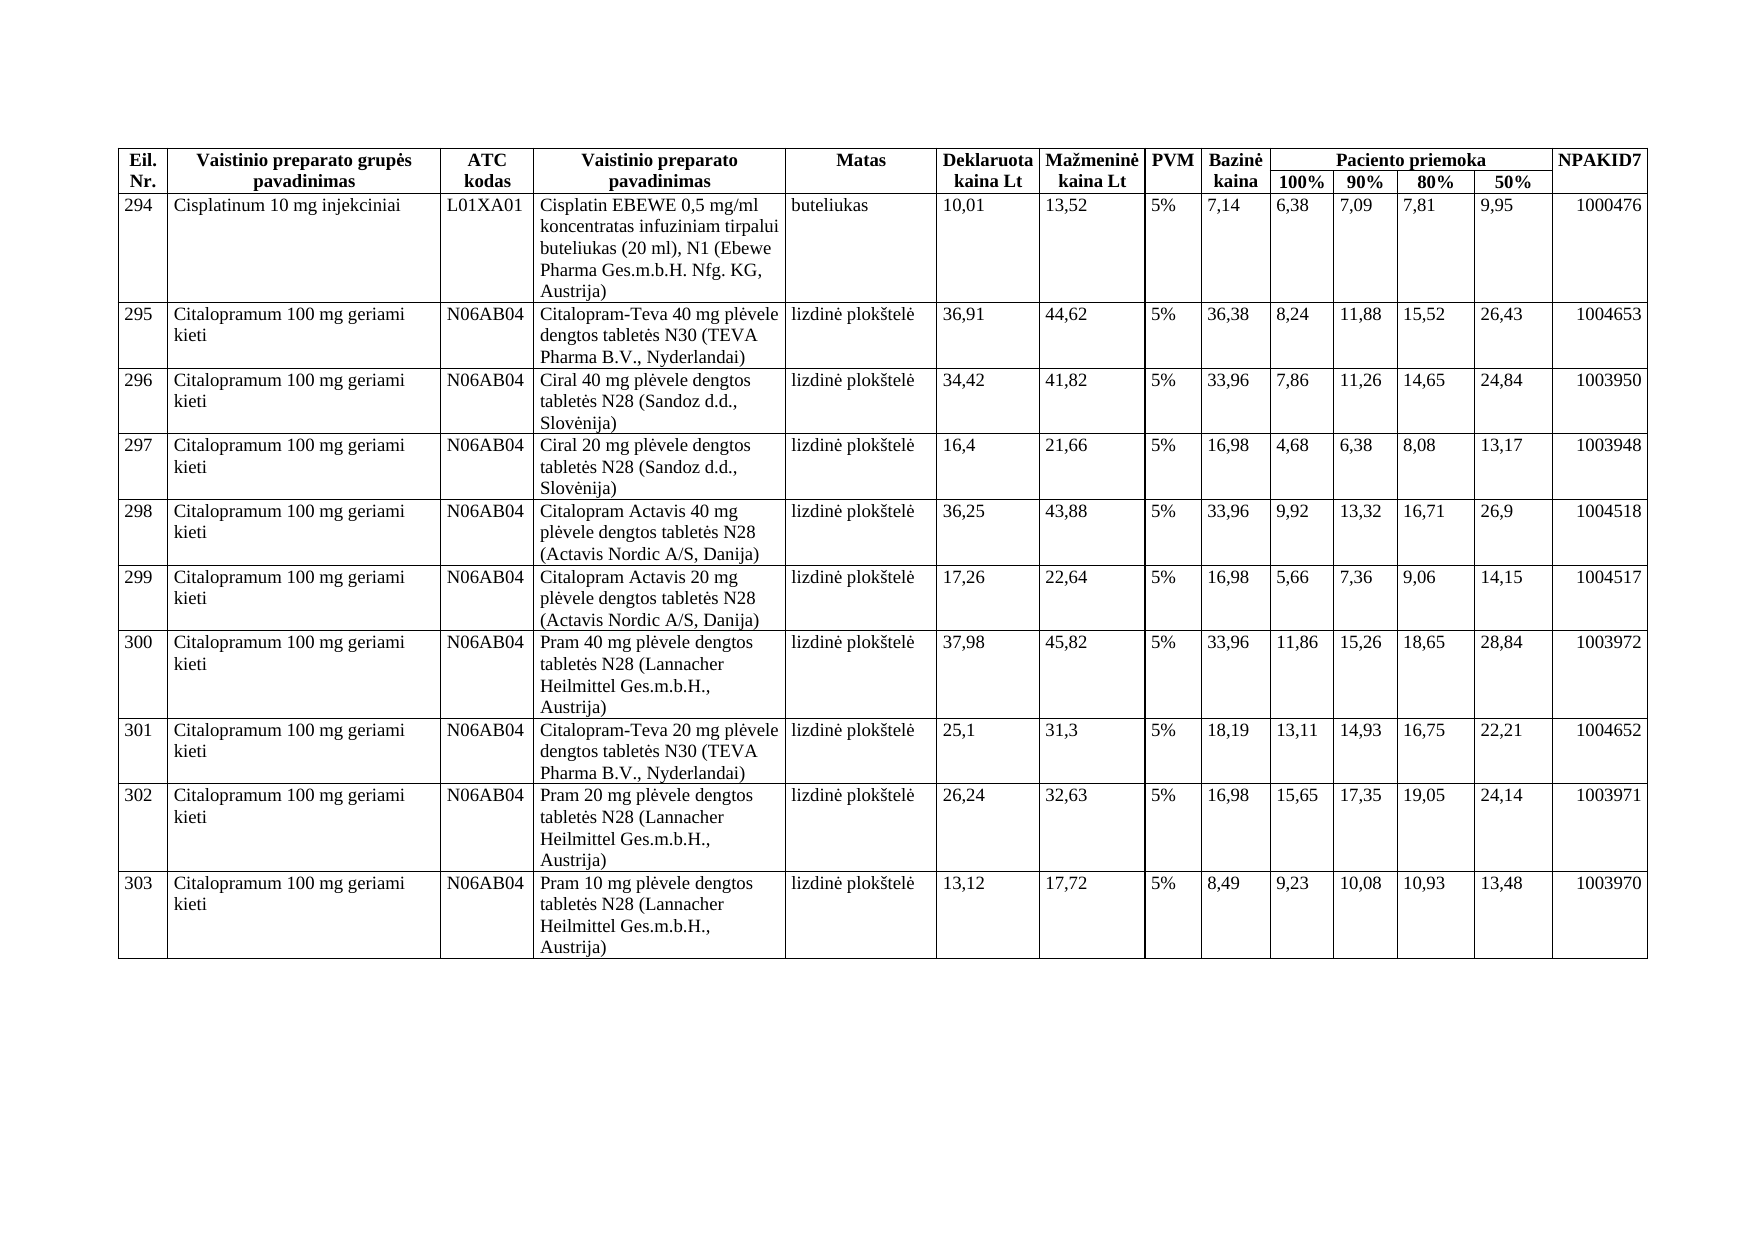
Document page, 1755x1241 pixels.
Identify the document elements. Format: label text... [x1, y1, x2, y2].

table_cell 5% [1146, 500, 1201, 564]
table_cell Citalopramum 100 mg geriami kieti [168, 303, 440, 367]
table_cell 11,26 [1334, 369, 1397, 433]
table_cell lizdinė plokštelė [786, 631, 936, 718]
table_cell Citalopramum 100 mg geriami kieti [168, 872, 440, 958]
table_cell 5% [1146, 566, 1201, 630]
table_cell 8,49 [1202, 872, 1270, 958]
table_cell 16,98 [1202, 566, 1270, 630]
table_cell 13,48 [1475, 872, 1552, 958]
table_cell 297 [119, 434, 167, 499]
table_header NPAKID7 [1553, 149, 1647, 193]
table_cell 5% [1146, 719, 1201, 783]
table_cell 13,32 [1334, 500, 1397, 564]
table_cell 50% [1475, 171, 1552, 193]
table_cell 21,66 [1040, 434, 1144, 499]
table_cell 36,91 [937, 303, 1039, 367]
table_cell 1003971 [1553, 784, 1647, 871]
table_cell Citalopramum 100 mg geriami kieti [168, 369, 440, 433]
table_cell lizdinė plokštelė [786, 872, 936, 958]
table_cell Citalopramum 100 mg geriami kieti [168, 784, 440, 871]
table_cell Citalopramum 100 mg geriami kieti [168, 434, 440, 499]
table_cell Cisplatin EBEWE 0,5 mg/ml koncentratas infuziniam tirpalui buteliukas (20 ml), N1 (Ebewe Pharma Ges.m.b.H. Nfg. KG, Austrija) [534, 194, 785, 302]
table_cell Ciral 40 mg plėvele dengtos tabletės N28 (Sandoz d.d., Slovėnija) [534, 369, 785, 433]
table_cell 299 [119, 566, 167, 630]
table_cell 5% [1146, 369, 1201, 433]
table_cell 100% [1271, 171, 1333, 193]
table_cell 36,25 [937, 500, 1039, 564]
table_cell 17,72 [1040, 872, 1144, 958]
table_header Matas [786, 149, 936, 193]
table_cell 302 [119, 784, 167, 871]
table_cell 7,09 [1334, 194, 1397, 302]
table_cell 22,64 [1040, 566, 1144, 630]
table_cell Citalopramum 100 mg geriami kieti [168, 719, 440, 783]
table_cell 11,86 [1271, 631, 1333, 718]
table_cell 1003948 [1553, 434, 1647, 499]
table_cell 298 [119, 500, 167, 564]
table_cell Citalopram-Teva 40 mg plėvele dengtos tabletės N30 (TEVA Pharma B.V., Nyderlandai) [534, 303, 785, 367]
table_cell 8,08 [1398, 434, 1474, 499]
table_cell 5% [1146, 631, 1201, 718]
table_header Eil. Nr. [119, 149, 167, 193]
table_cell N06AB04 [441, 303, 533, 367]
table_cell Pram 40 mg plėvele dengtos tabletės N28 (Lannacher Heilmittel Ges.m.b.H., Austrija) [534, 631, 785, 718]
table_header Paciento priemoka [1271, 149, 1552, 170]
table_cell lizdinė plokštelė [786, 500, 936, 564]
table_cell 8,24 [1271, 303, 1333, 367]
table_cell 11,88 [1334, 303, 1397, 367]
table_cell 301 [119, 719, 167, 783]
table_cell 7,81 [1398, 194, 1474, 302]
table_cell 1004518 [1553, 500, 1647, 564]
table_cell Citalopram-Teva 20 mg plėvele dengtos tabletės N30 (TEVA Pharma B.V., Nyderlandai) [534, 719, 785, 783]
table_cell N06AB04 [441, 631, 533, 718]
table_cell 33,96 [1202, 631, 1270, 718]
table_cell 43,88 [1040, 500, 1144, 564]
table_cell 1004652 [1553, 719, 1647, 783]
table_cell lizdinė plokštelė [786, 434, 936, 499]
table_cell Ciral 20 mg plėvele dengtos tabletės N28 (Sandoz d.d., Slovėnija) [534, 434, 785, 499]
table_cell buteliukas [786, 194, 936, 302]
table_cell Cisplatinum 10 mg injekciniai [168, 194, 440, 302]
table_cell Citalopram Actavis 40 mg plėvele dengtos tabletės N28 (Actavis Nordic A/S, Danija) [534, 500, 785, 564]
table_cell 25,1 [937, 719, 1039, 783]
table_cell lizdinė plokštelė [786, 784, 936, 871]
table_cell 16,98 [1202, 784, 1270, 871]
table_cell 22,21 [1475, 719, 1552, 783]
table_cell 34,42 [937, 369, 1039, 433]
table_cell Pram 20 mg plėvele dengtos tabletės N28 (Lannacher Heilmittel Ges.m.b.H., Austrija) [534, 784, 785, 871]
table_cell 80% [1398, 171, 1474, 193]
table_cell 13,17 [1475, 434, 1552, 499]
table_cell 33,96 [1202, 500, 1270, 564]
table_cell 16,4 [937, 434, 1039, 499]
table_cell 7,14 [1202, 194, 1270, 302]
table_cell N06AB04 [441, 566, 533, 630]
table_cell 10,08 [1334, 872, 1397, 958]
table_cell 18,19 [1202, 719, 1270, 783]
table_cell 1004517 [1553, 566, 1647, 630]
table_cell 32,63 [1040, 784, 1144, 871]
table_cell 6,38 [1271, 194, 1333, 302]
table_cell 36,38 [1202, 303, 1270, 367]
table_cell 14,65 [1398, 369, 1474, 433]
table_cell 13,52 [1040, 194, 1144, 302]
table_cell 14,15 [1475, 566, 1552, 630]
table_cell 14,93 [1334, 719, 1397, 783]
table_cell 1003970 [1553, 872, 1647, 958]
table_cell Citalopram Actavis 20 mg plėvele dengtos tabletės N28 (Actavis Nordic A/S, Danija) [534, 566, 785, 630]
table_cell N06AB04 [441, 434, 533, 499]
table_cell 17,35 [1334, 784, 1397, 871]
table_cell 45,82 [1040, 631, 1144, 718]
table_cell 26,9 [1475, 500, 1552, 564]
table_cell 4,68 [1271, 434, 1333, 499]
table_cell 9,23 [1271, 872, 1333, 958]
table_cell 13,12 [937, 872, 1039, 958]
table_cell 90% [1334, 171, 1397, 193]
table_cell 5% [1146, 784, 1201, 871]
table_cell 31,3 [1040, 719, 1144, 783]
table_header Bazinė kaina Lt [1202, 149, 1270, 193]
table_cell 19,05 [1398, 784, 1474, 871]
table_cell 16,75 [1398, 719, 1474, 783]
table_header Deklaruota kaina Lt [937, 149, 1039, 193]
table_header Vaistinio preparato grupės pavadinimas [168, 149, 440, 193]
table_cell 15,26 [1334, 631, 1397, 718]
table_cell 15,52 [1398, 303, 1474, 367]
table_cell 37,98 [937, 631, 1039, 718]
table_cell 24,84 [1475, 369, 1552, 433]
table_cell N06AB04 [441, 500, 533, 564]
table_cell 33,96 [1202, 369, 1270, 433]
table_cell 5% [1146, 434, 1201, 499]
table_cell 295 [119, 303, 167, 367]
table_cell 15,65 [1271, 784, 1333, 871]
table_header Mažmeninė kaina Lt [1040, 149, 1144, 193]
table_cell 10,93 [1398, 872, 1474, 958]
table_cell Pram 10 mg plėvele dengtos tabletės N28 (Lannacher Heilmittel Ges.m.b.H., Austrija) [534, 872, 785, 958]
table_cell Citalopramum 100 mg geriami kieti [168, 566, 440, 630]
table_cell 5% [1146, 303, 1201, 367]
table_cell 303 [119, 872, 167, 958]
table_cell lizdinė plokštelė [786, 303, 936, 367]
table_header Vaistinio preparato pavadinimas [534, 149, 785, 193]
table_cell 18,65 [1398, 631, 1474, 718]
table_cell 26,43 [1475, 303, 1552, 367]
table_cell 5% [1146, 872, 1201, 958]
table_cell 10,01 [937, 194, 1039, 302]
table_cell lizdinė plokštelė [786, 719, 936, 783]
table_cell 294 [119, 194, 167, 302]
table_cell 5,66 [1271, 566, 1333, 630]
table_cell Citalopramum 100 mg geriami kieti [168, 500, 440, 564]
table_cell 1004653 [1553, 303, 1647, 367]
table_header PVM [1146, 149, 1201, 193]
table_cell 24,14 [1475, 784, 1552, 871]
table_cell 300 [119, 631, 167, 718]
table_cell lizdinė plokštelė [786, 369, 936, 433]
table_cell L01XA01 [441, 194, 533, 302]
table_cell 26,24 [937, 784, 1039, 871]
table_cell Citalopramum 100 mg geriami kieti [168, 631, 440, 718]
table_cell 41,82 [1040, 369, 1144, 433]
table_cell 7,86 [1271, 369, 1333, 433]
table_cell N06AB04 [441, 369, 533, 433]
table_cell 5% [1146, 194, 1201, 302]
table_cell N06AB04 [441, 719, 533, 783]
table_cell 16,98 [1202, 434, 1270, 499]
table_cell 9,06 [1398, 566, 1474, 630]
table_cell 6,38 [1334, 434, 1397, 499]
table_cell lizdinė plokštelė [786, 566, 936, 630]
table_cell 1003972 [1553, 631, 1647, 718]
table_cell 13,11 [1271, 719, 1333, 783]
table_cell 28,84 [1475, 631, 1552, 718]
table_cell N06AB04 [441, 784, 533, 871]
table_cell 16,71 [1398, 500, 1474, 564]
table_cell 7,36 [1334, 566, 1397, 630]
table_cell 9,92 [1271, 500, 1333, 564]
table_cell 44,62 [1040, 303, 1144, 367]
table_cell 296 [119, 369, 167, 433]
table_cell 17,26 [937, 566, 1039, 630]
table_cell 9,95 [1475, 194, 1552, 302]
table_header ATC kodas [441, 149, 533, 193]
table_cell 1000476 [1553, 194, 1647, 302]
table_cell 1003950 [1553, 369, 1647, 433]
table_cell N06AB04 [441, 872, 533, 958]
